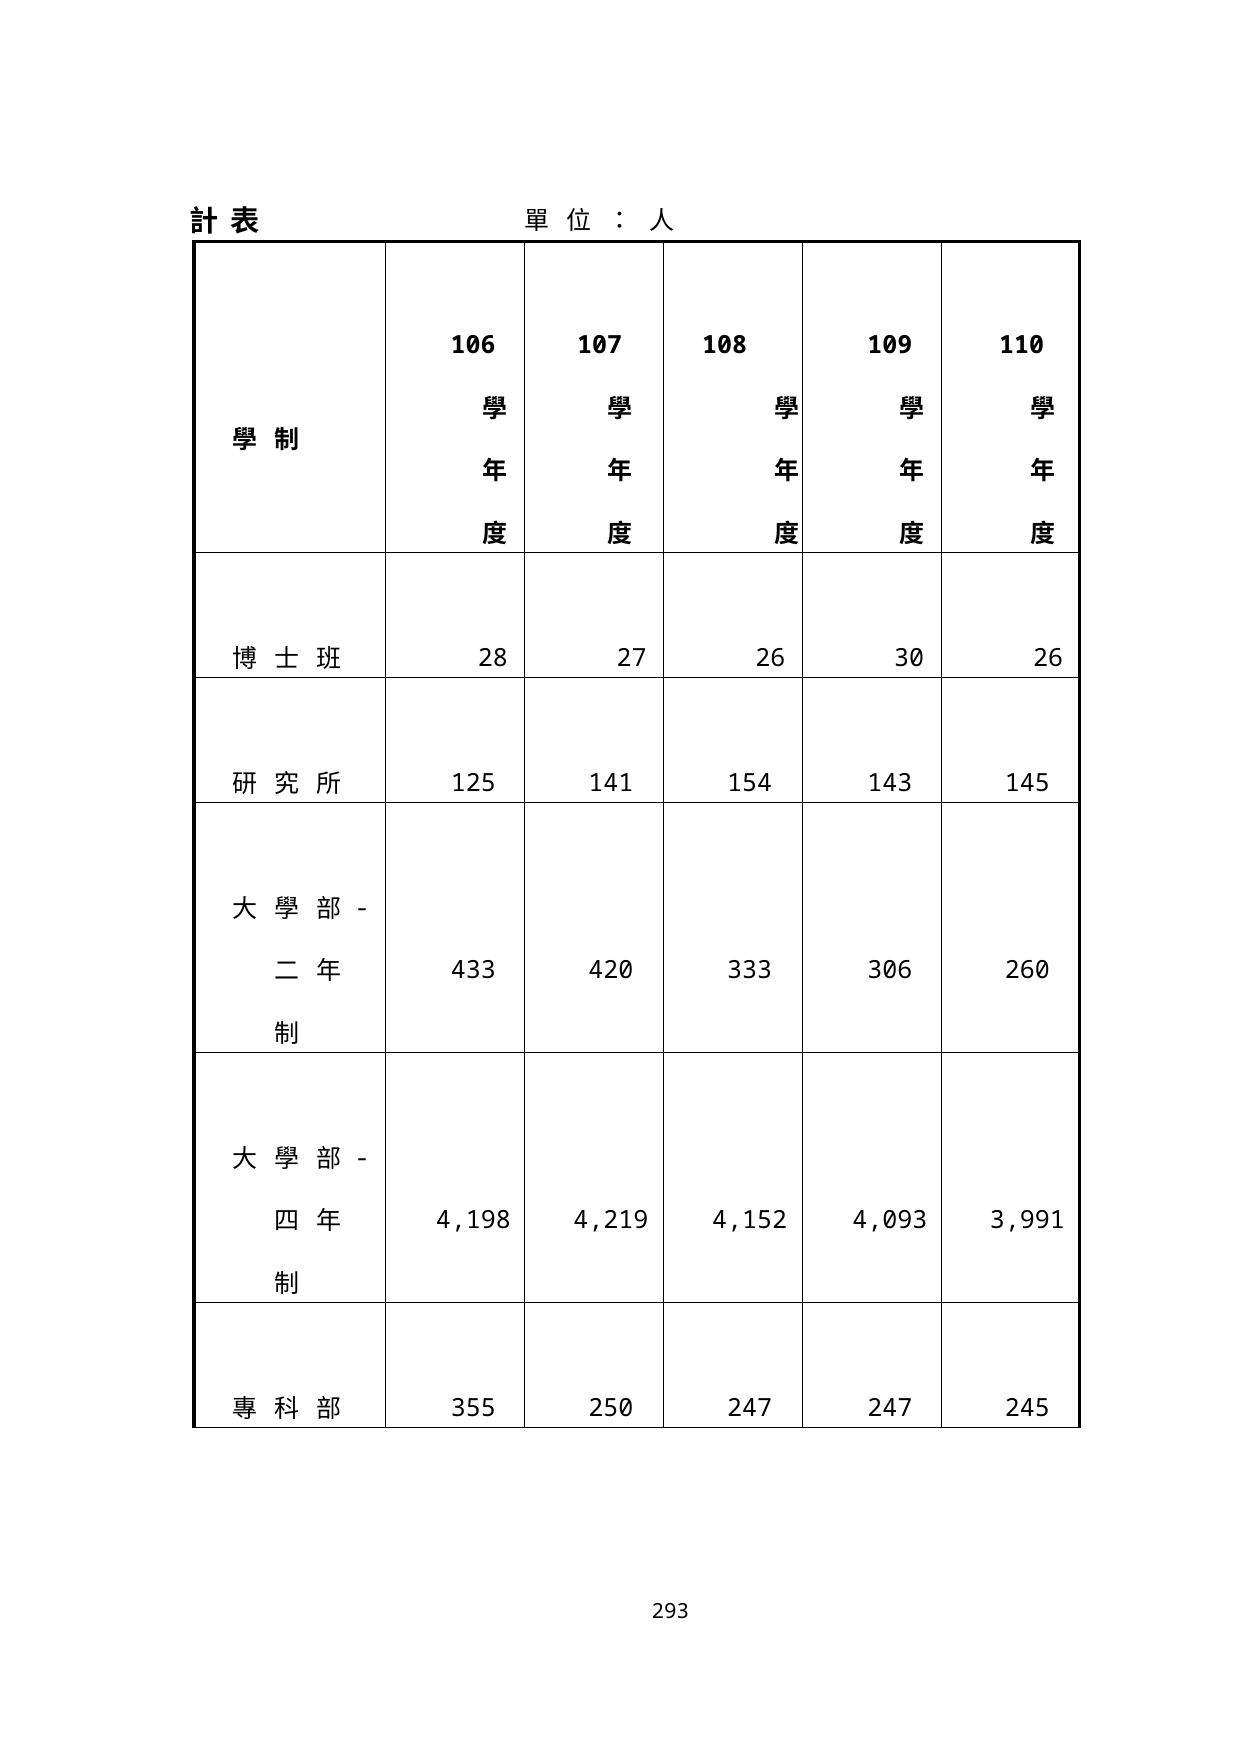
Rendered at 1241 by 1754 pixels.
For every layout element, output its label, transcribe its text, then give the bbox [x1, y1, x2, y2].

text 計表 單位：人 [183, 177, 1058, 240]
table_cell 260 [942, 803, 1078, 1052]
table_cell 4,093 [803, 1053, 941, 1302]
table_cell 433 [386, 803, 524, 1052]
table_cell 245 [942, 1303, 1078, 1427]
table_cell 125 [386, 678, 524, 802]
table_cell 247 [664, 1303, 802, 1427]
table_cell 大學部-二年制 [196, 803, 385, 1052]
table_cell 專科部 [196, 1303, 385, 1427]
table_cell 143 [803, 678, 941, 802]
table_header 106學年度 [386, 243, 524, 552]
table_cell 研究所 [196, 678, 385, 802]
table_header 學制 [196, 243, 385, 552]
table_cell 355 [386, 1303, 524, 1427]
table_cell 420 [525, 803, 663, 1052]
table_cell 247 [803, 1303, 941, 1427]
table_cell 27 [525, 553, 663, 677]
table_header 110學年度 [942, 243, 1078, 552]
table_cell 250 [525, 1303, 663, 1427]
table_cell 28 [386, 553, 524, 677]
table_cell 大學部-四年制 [196, 1053, 385, 1302]
table_cell 4,219 [525, 1053, 663, 1302]
table_cell 141 [525, 678, 663, 802]
table_header 107學年度 [525, 243, 663, 552]
table_cell 4,152 [664, 1053, 802, 1302]
table_cell 26 [942, 553, 1078, 677]
table_cell 30 [803, 553, 941, 677]
table_cell 博士班 [196, 553, 385, 677]
table_cell 154 [664, 678, 802, 802]
table_cell 333 [664, 803, 802, 1052]
table_header 108學年度 [664, 243, 802, 552]
table_cell 3,991 [942, 1053, 1078, 1302]
table_cell 26 [664, 553, 802, 677]
table_cell 306 [803, 803, 941, 1052]
table_cell 4,198 [386, 1053, 524, 1302]
table_cell 145 [942, 678, 1078, 802]
table_header 109學年度 [803, 243, 941, 552]
